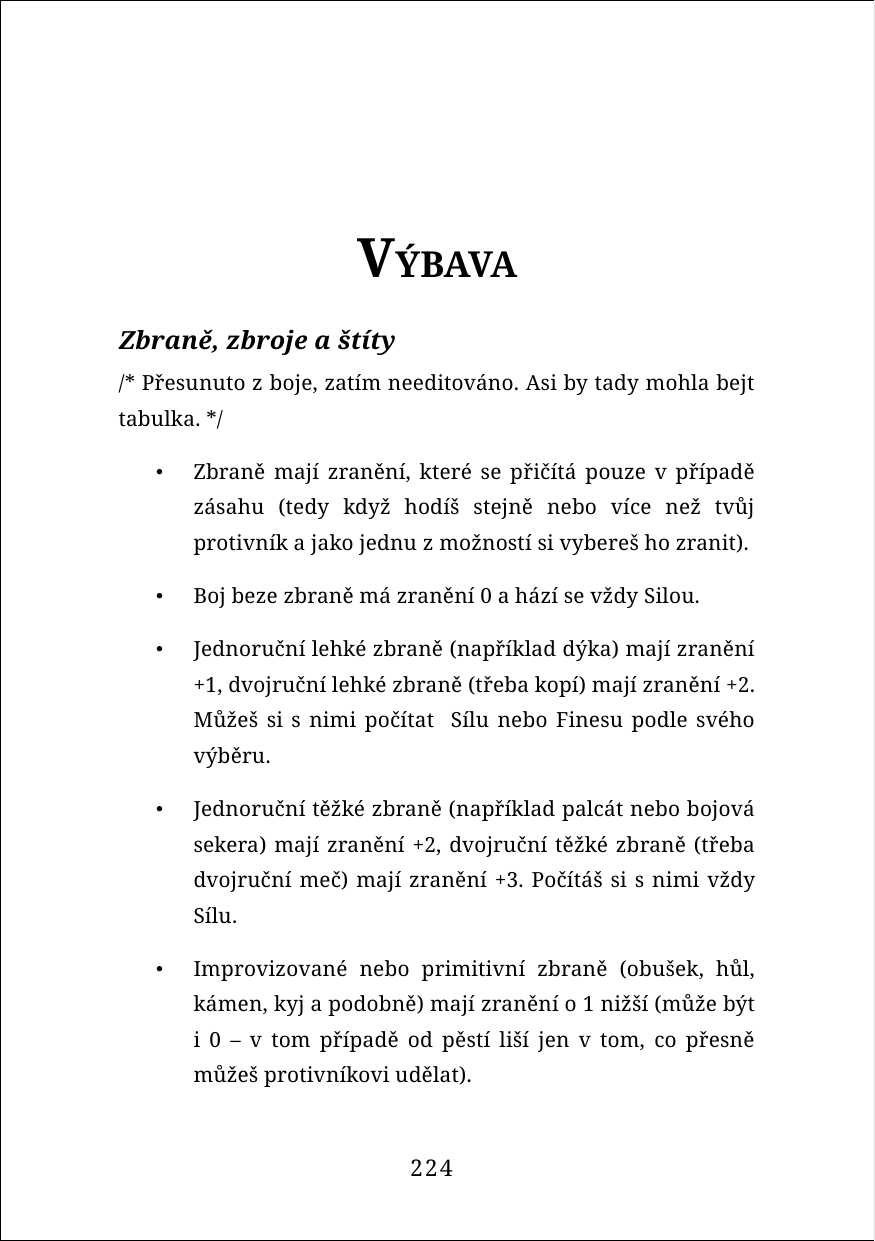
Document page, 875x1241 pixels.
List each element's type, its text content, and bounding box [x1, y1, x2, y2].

subtitle Zbraně, zbroje a štíty [118, 322, 756, 356]
subtitle Výbava [118, 219, 756, 293]
text /* Přesunuto z boje, zatím needitováno. Asi by tady mohla bejt tabulka. */ [118, 368, 756, 432]
list Jednoruční těžké zbraně (například palcát nebo bojová sekera) mají zranění +2, dvojruční těžké zbraně (třeba dvojruční meč) mají zranění +3. Počítáš si s nimi vždy Sílu. [156, 794, 756, 929]
list Zbraně mají zranění, které se přičítá pouze v případě zásahu (tedy když hodíš stejně nebo více než tvůj protivník a jako jednu z možností si vybereš ho zranit). [156, 457, 756, 556]
list Boj beze zbraně má zranění 0 a hází se vždy Silou. [156, 581, 756, 609]
list Jednoruční lehké zbraně (například dýka) mají zranění +1, dvojruční lehké zbraně (třeba kopí) mají zranění +2. Můžeš si s nimi počítat Sílu nebo Finesu podle svého výběru. [156, 634, 756, 769]
list Improvizované nebo primitivní zbraně (obušek, hůl, kámen, kyj a podobně) mají zranění o 1 nižší (může být i 0 – v tom případě od pěstí liší jen v tom, co přesně můžeš protivníkovi udělat). [156, 954, 756, 1089]
